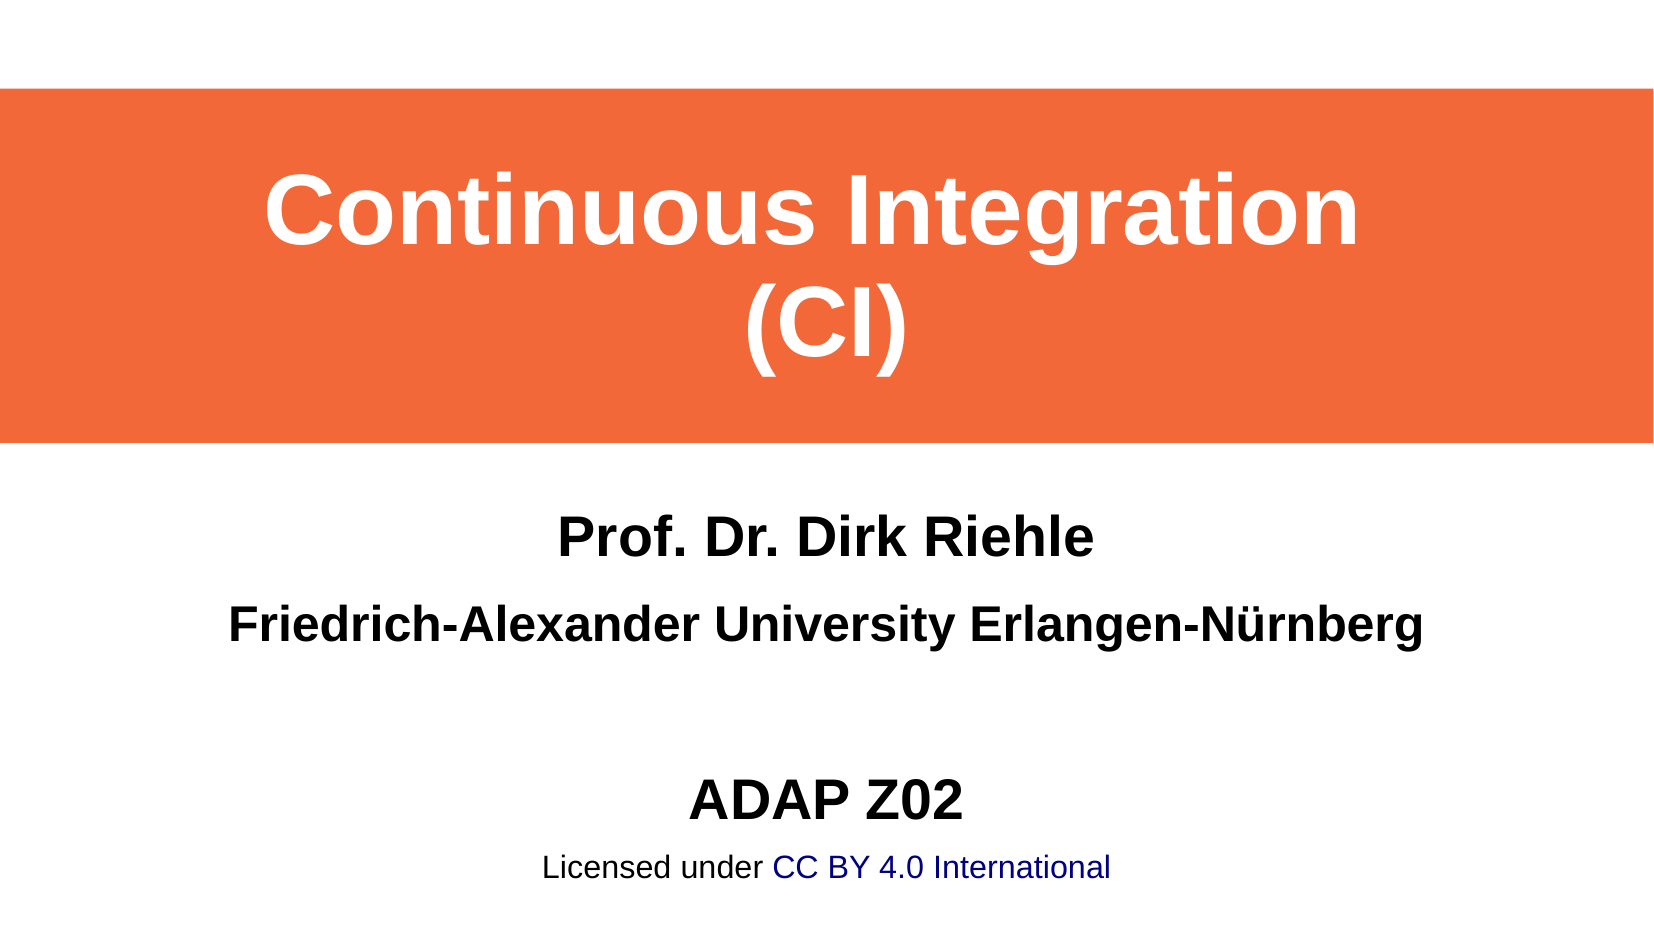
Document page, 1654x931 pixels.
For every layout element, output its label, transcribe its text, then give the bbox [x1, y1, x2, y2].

subtitle Prof. Dr. Dirk Riehle Friedrich-Alexander University Erlangen-Nürnberg ADAP Z02 Licensed under CC BY 4.0 International [29, 472, 1625, 886]
title Continuous Integration (CI) [0, 88, 1654, 443]
